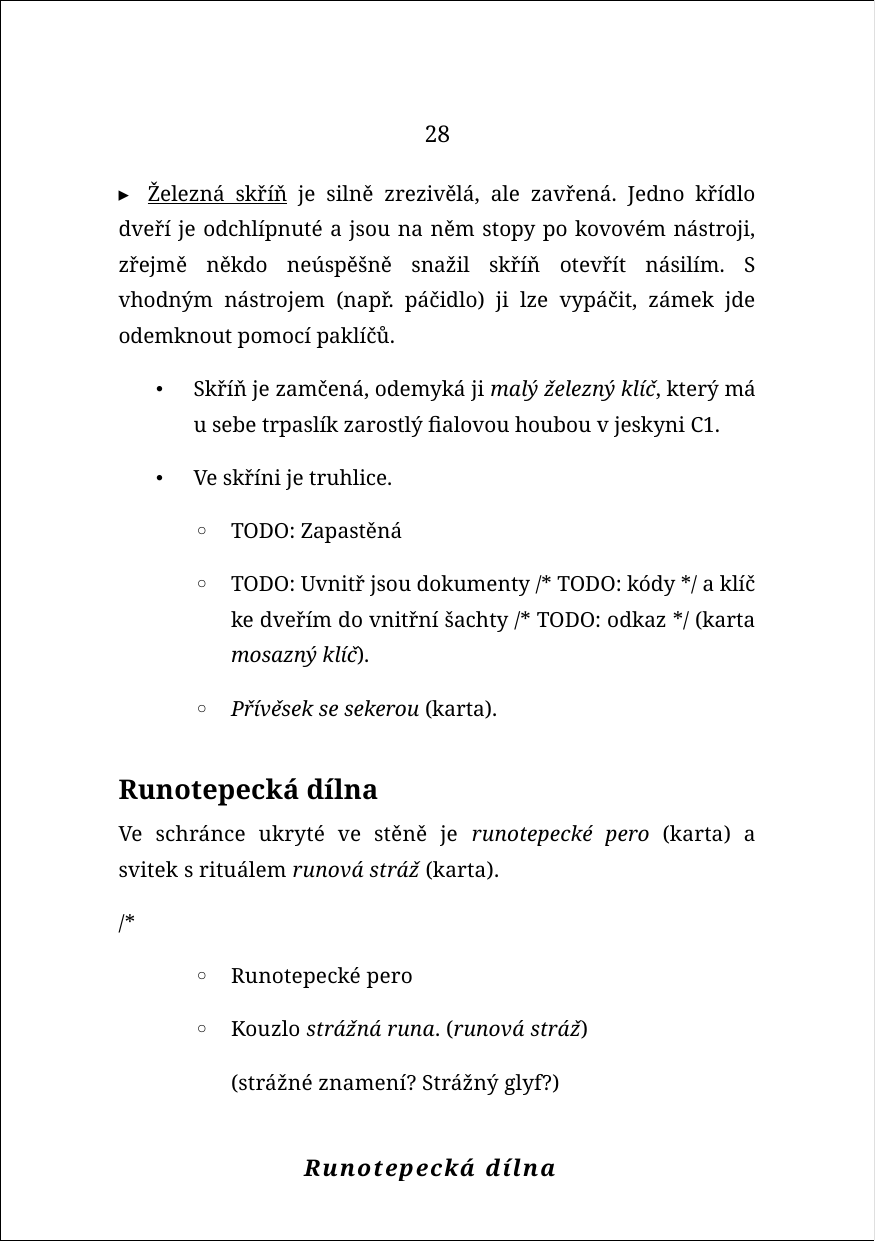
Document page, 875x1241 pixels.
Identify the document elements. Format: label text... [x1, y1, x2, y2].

list Ve skříni je truhlice. [156, 463, 756, 491]
list Přívěsek se sekerou (karta). [193, 694, 756, 722]
subtitle Runotepecká dílna [118, 771, 756, 807]
text /* [118, 908, 756, 936]
text ▸ Železná skříň je silně zrezivělá, ale zavřená. Jedno křídlo dveří je odchlípnuté a jsou na něm stopy po kovovém nástroji, zřejmě někdo neúspěšně snažil skříň otevřít násilím. S vhodným nástrojem (např. páčidlo) ji lze vypáčit, zámek jde odemknout pomocí paklíčů. [118, 179, 756, 349]
list TODO: Zapastěná [193, 516, 756, 545]
text Ve schránce ukryté ve stěně je runotepecké pero (karta) a svitek s rituálem runová stráž (karta). [118, 819, 756, 883]
list (strážné znamení? Strážný glyf?) [193, 1068, 756, 1096]
list Skříň je zamčená, odemyká ji malý železný klíč, který má u sebe trpaslík zarostlý fialovou houbou v jeskyni C1. [156, 374, 756, 438]
list Runotepecké pero [193, 961, 756, 990]
list Kouzlo strážná runa. (runová stráž) [193, 1014, 756, 1043]
list TODO: Uvnitř jsou dokumenty /* TODO: kódy */ a klíč ke dveřím do vnitřní šachty /* TODO: odkaz */ (karta mosazný klíč). [193, 569, 756, 669]
